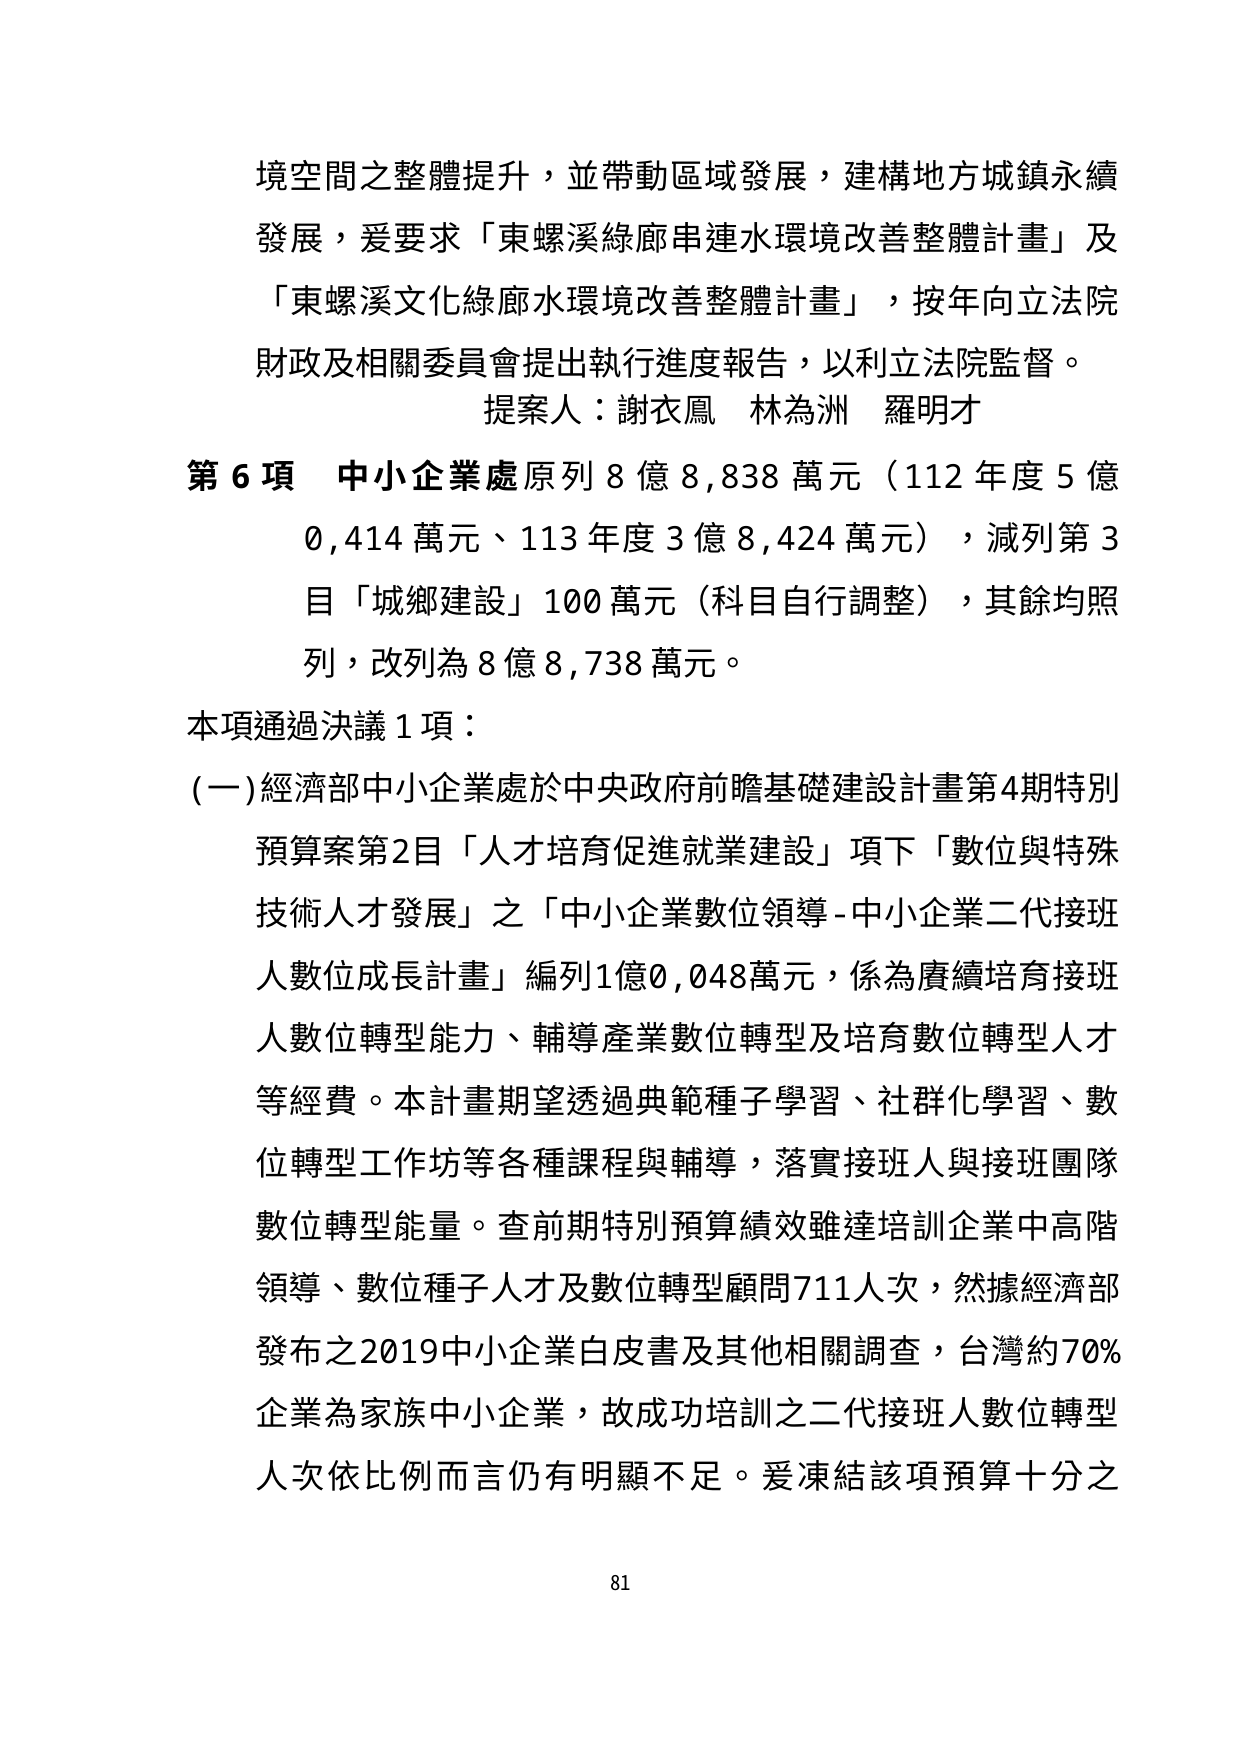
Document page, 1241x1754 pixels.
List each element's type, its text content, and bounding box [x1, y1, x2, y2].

text 第6項 中小企業處原列8億8,838萬元（112年度5億0,414萬元、113年度3億8,424萬元），減列第3目「城鄉建設」100萬元（科目自行調整），其餘均照列，改列為8億8,738萬元。 [187, 432, 1120, 682]
text 提案人：謝衣鳯 林為洲 羅明才 [483, 382, 1120, 432]
text (一)經濟部中小企業處於中央政府前瞻基礎建設計畫第4期特別預算案第2目「人才培育促進就業建設」項下「數位與特殊技術人才發展」之「中小企業數位領導-中小企業二代接班人數位成長計畫」編列1億0,048萬元，係為賡續培育接班人數位轉型能力、輔導產業數位轉型及培育數位轉型人才等經費。本計畫期望透過典範種子學習、社群化學習、數位轉型工作坊等各種課程與輔導，落實接班人與接班團隊數位轉型能量。查前期特別預算績效雖達培訓企業中高階領導、數位種子人才及數位轉型顧問711人次，然據經濟部發布之2019中小企業白皮書及其他相關調查，台灣約70%企業為家族中小企業，故成功培訓之二代接班人數位轉型人次依比例而言仍有明顯不足。爰凍結該項預算十分之 [187, 744, 1120, 1494]
text 境空間之整體提升，並帶動區域發展，建構地方城鎮永續發展，爰要求「東螺溪綠廊串連水環境改善整體計畫」及「東螺溪文化綠廊水環境改善整體計畫」，按年向立法院財政及相關委員會提出執行進度報告，以利立法院監督。 [187, 132, 1120, 382]
text 本項通過決議1項： [187, 682, 1120, 744]
